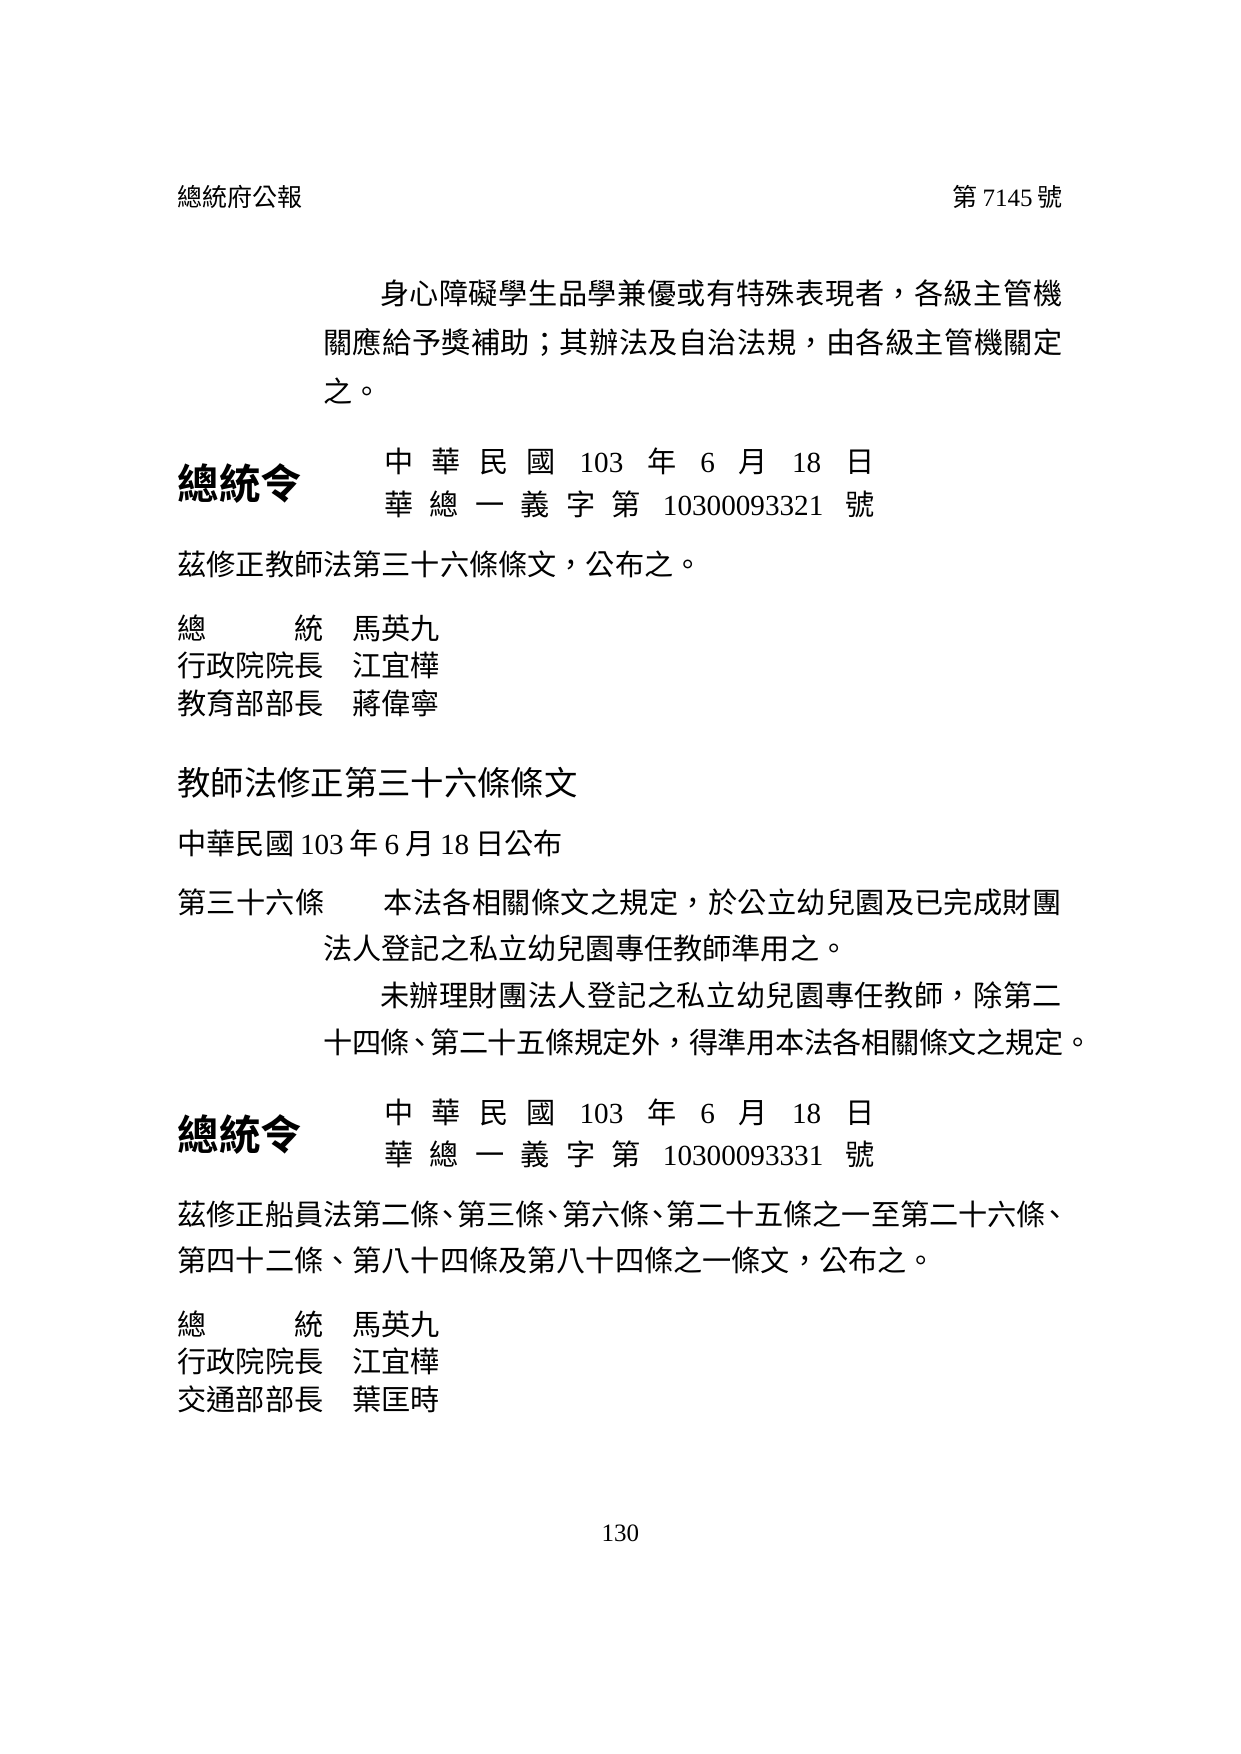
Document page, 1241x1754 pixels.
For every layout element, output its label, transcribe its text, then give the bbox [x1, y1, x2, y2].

text 行政院院長 江宜樺 [177, 1343, 1063, 1380]
table_header 總統令 [174, 1088, 381, 1176]
text 第三十六條 本法各相關條文之規定，於公立幼兒園及已完成財團法人登記之私立幼兒園專任教師準用之。 [177, 876, 1063, 969]
text 交通部部長 葉匡時 [177, 1380, 1063, 1418]
table_header 中華民國103年6月18日 華總一義字第10300093321號 [381, 437, 877, 526]
text 總 統 馬英九 [177, 1305, 1063, 1343]
text 茲修正船員法第二條、第三條、第六條、第二十五條之一至第二十六條、第四十二條、第八十四條及第八十四條之一條文，公布之。 [177, 1188, 1063, 1280]
text 茲修正教師法第三十六條條文，公布之。 [177, 538, 1063, 584]
text 未辦理財團法人登記之私立幼兒園專任教師，除第二十四條、第二十五條規定外，得準用本法各相關條文之規定。 [323, 969, 1063, 1062]
text 總 統 馬英九 [177, 609, 1063, 647]
text 教育部部長 蔣偉寧 [177, 684, 1063, 722]
table_header 中華民國103年6月18日 華總一義字第10300093331號 [381, 1088, 877, 1176]
text 中華民國103年6月18日公布 [177, 817, 1063, 863]
text 教師法修正第三十六條條文 [177, 759, 1063, 805]
text 身心障礙學生品學兼優或有特殊表現者，各級主管機關應給予獎補助；其辦法及自治法規，由各級主管機關定之。 [323, 266, 1063, 412]
table_header 總統令 [174, 437, 381, 526]
text 行政院院長 江宜樺 [177, 647, 1063, 684]
